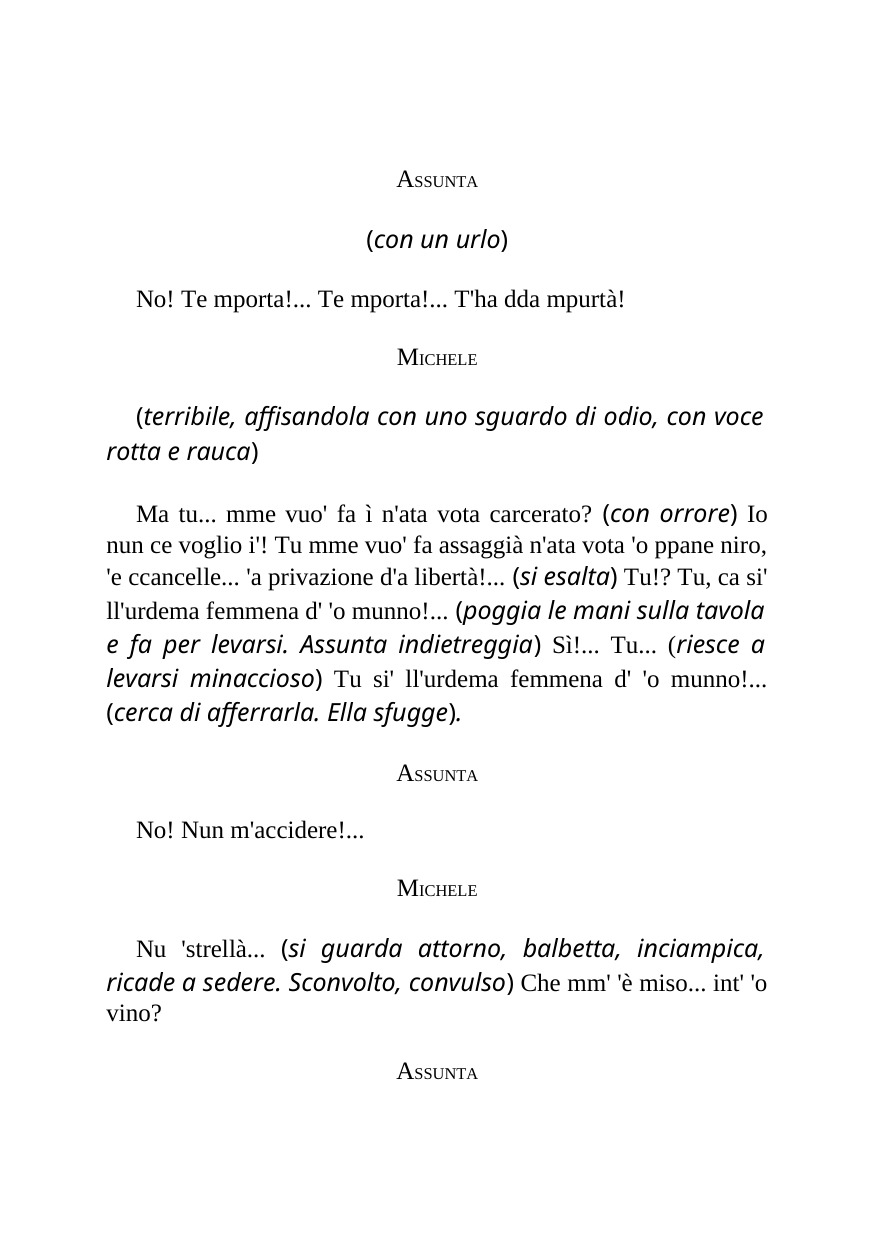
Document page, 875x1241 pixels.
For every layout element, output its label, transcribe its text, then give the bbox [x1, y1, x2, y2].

text Nu 'strellà... (si guarda attorno, balbetta, inciampica, ricade a sedere. Sconvolto, convulso) Che mm' 'è miso... int' 'o vino? [106, 930, 768, 1027]
text No! Nun m'accidere!... [106, 815, 768, 844]
text (con un urlo) [106, 221, 768, 255]
text Ma tu... mme vuo' fa ì n'ata vota carcerato? (con orrore) Io nun ce voglio i'! Tu mme vuo' fa assaggià n'ata vota 'o ppane niro, 'e ccancelle... 'a privazione d'a libertà!... (si esalta) Tu!? Tu, ca si' ll'urdema femmena d' 'o munno!... (poggia le mani sulla tavola e fa per levarsi. Assunta indietreggia) Sì!... Tu... (riesce a levarsi minaccioso) Tu si' ll'urdema femmena d' 'o munno!... (cerca di afferrarla. Ella sfugge). [106, 496, 768, 729]
text Michele [106, 873, 768, 902]
text No! Te mporta!... Te mporta!... T'ha dda mpurtà! [106, 284, 768, 313]
text Assunta [106, 164, 768, 192]
text (terribile, affisandola con uno sguardo di odio, con voce rotta e rauca) [106, 399, 768, 467]
text Michele [106, 342, 768, 370]
text Assunta [106, 758, 768, 787]
text Assunta [106, 1056, 768, 1085]
